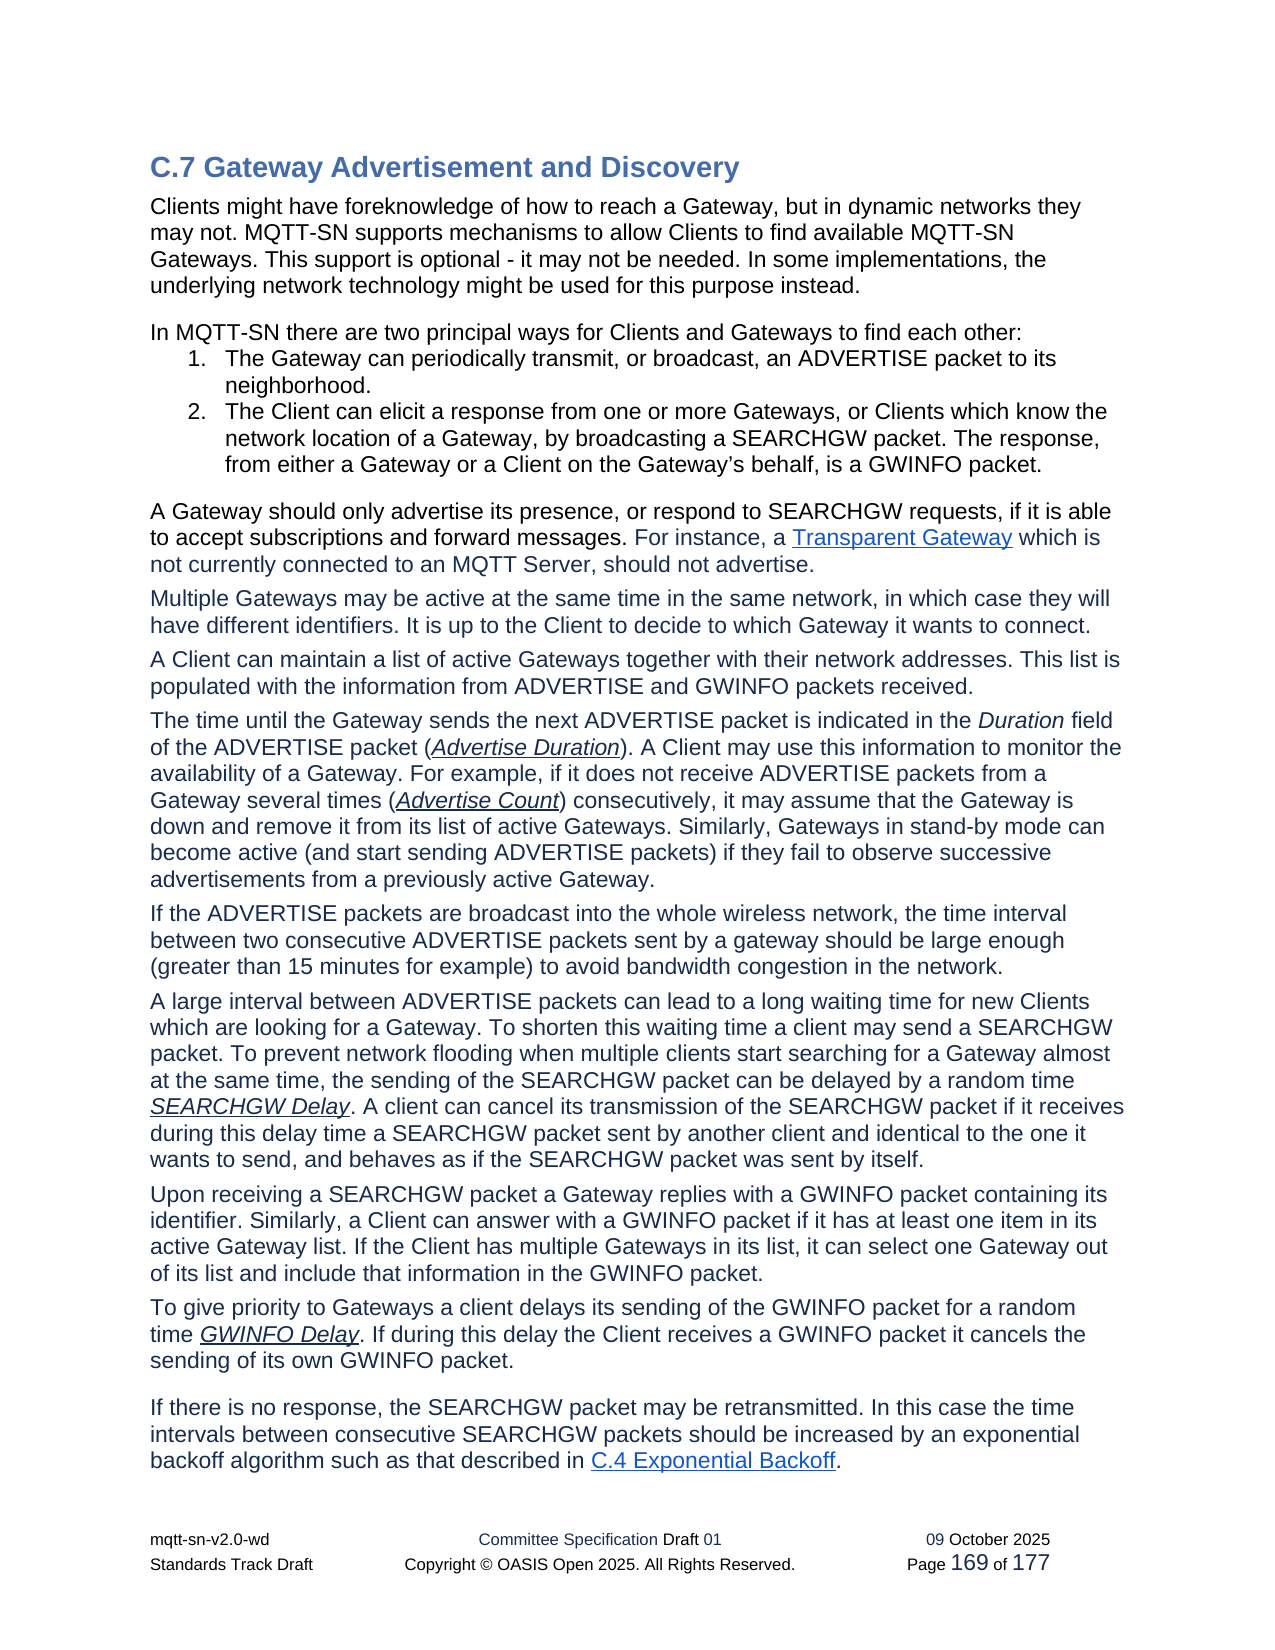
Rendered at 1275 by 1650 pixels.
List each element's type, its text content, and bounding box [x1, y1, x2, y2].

text A Client can maintain a list of active Gateways together with their network addresses. This list is populated with the information from ADVERTISE and GWINFO packets received. [150, 646, 1124, 699]
text Upon receiving a SEARCHGW packet a Gateway replies with a GWINFO packet containing its identifier. Similarly, a Client can answer with a GWINFO packet if it has at least one item in its active Gateway list. If the Client has multiple Gateways in its list, it can select one Gateway out of its list and include that information in the GWINFO packet. [150, 1181, 1124, 1286]
text If the ADVERTISE packets are broadcast into the whole wireless network, the time interval between two consecutive ADVERTISE packets sent by a gateway should be large enough (greater than 15 minutes for example) to avoid bandwidth congestion in the network. [150, 900, 1124, 979]
text In MQTT-SN there are two principal ways for Clients and Gateways to find each other: [150, 319, 1125, 345]
text A Gateway should only advertise its presence, or respond to SEARCHGW requests, if it is able to accept subscriptions and forward messages. For instance, a Transparent Gateway which is not currently connected to an MQTT Server, should not advertise. [150, 498, 1125, 577]
text To give priority to Gateways a client delays its sending of the GWINFO packet for a random time GWINFO Delay. If during this delay the Client receives a GWINFO packet it cancels the sending of its own GWINFO packet. [150, 1294, 1124, 1373]
text Multiple Gateways may be active at the same time in the same network, in which case they will have different identifiers. It is up to the Client to decide to which Gateway it wants to connect. [150, 585, 1124, 638]
subtitle C.7 Gateway Advertisement and Discovery [150, 150, 1124, 183]
text If there is no response, the SEARCHGW packet may be retransmitted. In this case the time intervals between consecutive SEARCHGW packets should be increased by an exponential backoff algorithm such as that described in C.4 Exponential Backoff. [150, 1394, 1124, 1473]
list The Client can elicit a response from one or more Gateways, or Clients which know the network location of a Gateway, by broadcasting a SEARCHGW packet. The response, from either a Gateway or a Client on the Gateway’s behalf, is a GWINFO packet. [187, 398, 1125, 477]
text Clients might have foreknowledge of how to reach a Gateway, but in dynamic networks they may not. MQTT-SN supports mechanisms to allow Clients to find available MQTT-SN Gateways. This support is optional - it may not be needed. In some implementations, the underlying network technology might be used for this purpose instead. [150, 193, 1125, 298]
text A large interval between ADVERTISE packets can lead to a long waiting time for new Clients which are looking for a Gateway. To shorten this waiting time a client may send a SEARCHGW packet. To prevent network flooding when multiple clients start searching for a Gateway almost at the same time, the sending of the SEARCHGW packet can be delayed by a random time SEARCHGW Delay. A client can cancel its transmission of the SEARCHGW packet if it receives during this delay time a SEARCHGW packet sent by another client and identical to the one it wants to send, and behaves as if the SEARCHGW packet was sent by itself. [150, 988, 1124, 1172]
text The time until the Gateway sends the next ADVERTISE packet is indicated in the Duration field of the ADVERTISE packet (Advertise Duration). A Client may use this information to monitor the availability of a Gateway. For example, if it does not receive ADVERTISE packets from a Gateway several times (Advertise Count) consecutively, it may assume that the Gateway is down and remove it from its list of active Gateways. Similarly, Gateways in stand-by mode can become active (and start sending ADVERTISE packets) if they fail to observe successive advertisements from a previously active Gateway. [150, 707, 1124, 892]
list The Gateway can periodically transmit, or broadcast, an ADVERTISE packet to its neighborhood. [187, 345, 1125, 398]
